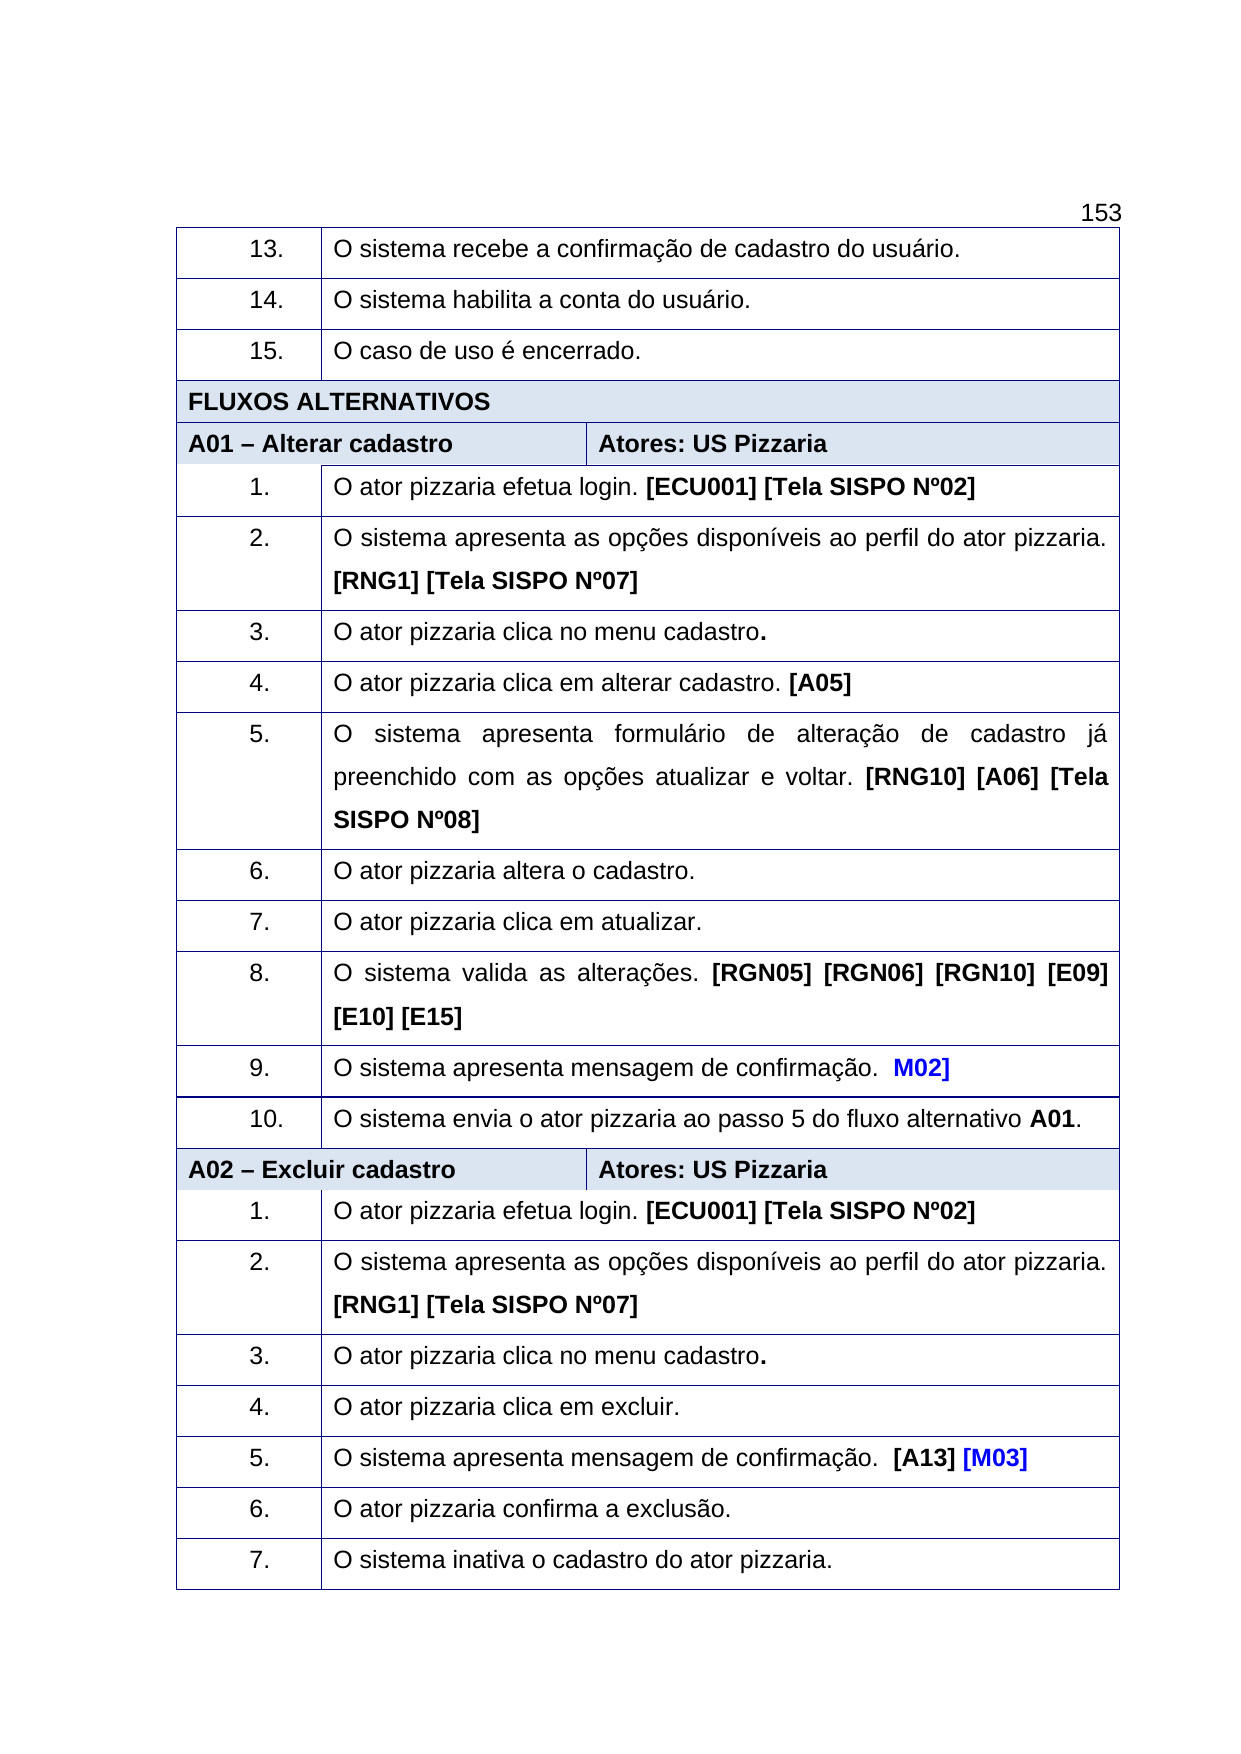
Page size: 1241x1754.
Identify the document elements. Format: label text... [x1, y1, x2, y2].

table_cell O ator pizzaria clica no menu cadastro. [322, 611, 1119, 661]
table_cell [177, 1190, 321, 1240]
table_cell [177, 952, 321, 1045]
table_cell Atores: US Pizzaria [587, 423, 1119, 464]
table_cell O sistema valida as alterações. [RGN05] [RGN06] [RGN10] [E09] [E10] [E15] [322, 952, 1119, 1045]
table_cell [177, 1335, 321, 1385]
table_cell Atores: US Pizzaria [587, 1149, 1119, 1190]
table_cell A02 – Excluir cadastro [177, 1149, 586, 1190]
table_cell O ator pizzaria altera o cadastro. [322, 850, 1119, 900]
table_cell O sistema envia o ator pizzaria ao passo 5 do fluxo alternativo A01. [322, 1098, 1119, 1147]
table_cell O ator pizzaria clica em excluir. [322, 1386, 1119, 1436]
table_cell [177, 465, 321, 516]
table_cell [177, 901, 321, 951]
table_cell [177, 1437, 321, 1487]
table_cell O ator pizzaria clica em atualizar. [322, 901, 1119, 951]
table_cell [177, 1539, 321, 1589]
table_cell O sistema apresenta mensagem de confirmação. M02] [322, 1046, 1119, 1096]
table_cell [177, 713, 321, 849]
table_cell O sistema habilita a conta do usuário. [322, 279, 1119, 329]
table_cell O ator pizzaria confirma a exclusão. [322, 1488, 1119, 1538]
table_cell [177, 1488, 321, 1538]
table_cell O ator pizzaria efetua login. [ECU001] [Tela SISPO Nº02] [322, 466, 1119, 516]
table_cell O sistema inativa o cadastro do ator pizzaria. [322, 1539, 1119, 1589]
table_cell [177, 279, 321, 329]
table_cell O ator pizzaria clica no menu cadastro. [322, 1335, 1119, 1385]
table_cell [177, 1098, 321, 1147]
table_cell [177, 517, 321, 610]
table_cell [177, 850, 321, 900]
table_cell O sistema apresenta formulário de alteração de cadastro já preenchido com as opções atualizar e voltar. [RNG10] [A06] [Tela SISPO Nº08] [322, 713, 1119, 849]
table_cell O sistema apresenta mensagem de confirmação. [A13] [M03] [322, 1437, 1119, 1487]
table_cell O caso de uso é encerrado. [322, 330, 1119, 380]
table_cell O sistema apresenta as opções disponíveis ao perfil do ator pizzaria. [RNG1] [Tela SISPO Nº07] [322, 517, 1119, 610]
table_cell O ator pizzaria efetua login. [ECU001] [Tela SISPO Nº02] [322, 1190, 1119, 1240]
table_cell [177, 330, 321, 380]
table_cell A01 – Alterar cadastro [177, 423, 586, 464]
table_cell [177, 1241, 321, 1334]
table_cell O sistema apresenta as opções disponíveis ao perfil do ator pizzaria. [RNG1] [Tela SISPO Nº07] [322, 1241, 1119, 1334]
table_cell O ator pizzaria clica em alterar cadastro. [A05] [322, 662, 1119, 712]
table_cell [177, 662, 321, 712]
table_cell [177, 1046, 321, 1096]
table_cell O sistema recebe a confirmação de cadastro do usuário. [322, 228, 1119, 278]
table_cell [177, 611, 321, 661]
table_cell [177, 1386, 321, 1436]
table_cell FLUXOS ALTERNATIVOS [177, 381, 1119, 422]
table_cell [177, 228, 321, 278]
